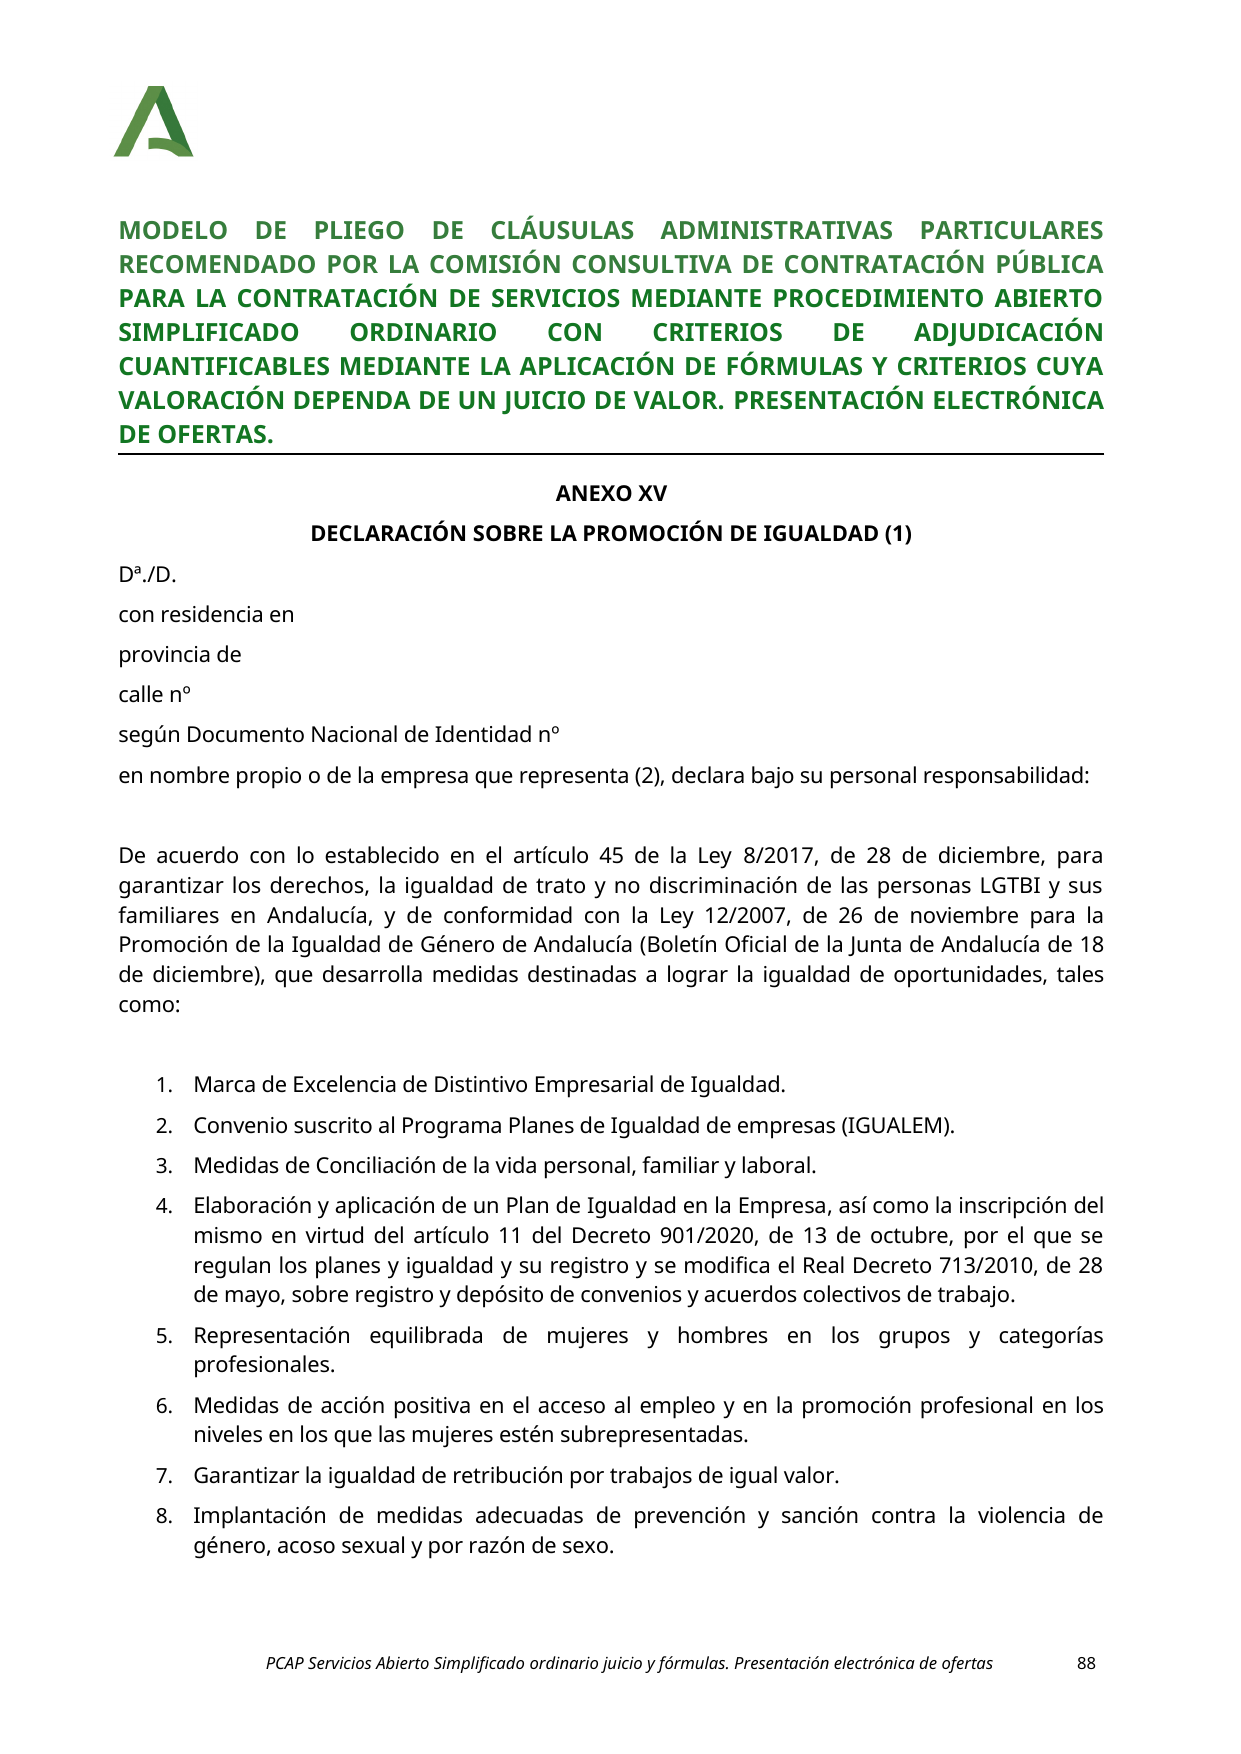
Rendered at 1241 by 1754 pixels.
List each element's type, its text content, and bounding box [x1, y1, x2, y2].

text Dª./D. [118, 559, 1104, 588]
list Implantación de medidas adecuadas de prevención y sanción contra la violencia de género, acoso sexual y por razón de sexo. [156, 1500, 1104, 1559]
list Representación equilibrada de mujeres y hombres en los grupos y categorías profesionales. [156, 1320, 1104, 1379]
text De acuerdo con lo establecido en el artículo 45 de la Ley 8/2017, de 28 de diciembre, para garantizar los derechos, la igualdad de trato y no discriminación de las personas LGTBI y sus familiares en Andalucía, y de conformidad con la Ley 12/2007, de 26 de noviembre para la Promoción de la Igualdad de Género de Andalucía (Boletín Oficial de la Junta de Andalucía de 18 de diciembre), que desarrolla medidas destinadas a lograr la igualdad de oportunidades, tales como: [118, 840, 1104, 1019]
text con residencia en [118, 599, 1104, 629]
list Medidas de Conciliación de la vida personal, familiar y laboral. [156, 1150, 1104, 1180]
text DECLARACIÓN SOBRE LA PROMOCIÓN DE IGUALDAD (1) [118, 518, 1104, 548]
text MODELO DE PLIEGO DE CLÁUSULAS ADMINISTRATIVAS PARTICULARES RECOMENDADO POR LA COMISIÓN CONSULTIVA DE CONTRATACIÓN PÚBLICA PARA LA CONTRATACIÓN DE SERVICIOS MEDIANTE PROCEDIMIENTO ABIERTO SIMPLIFICADO ORDINARIO CON CRITERIOS DE ADJUDICACIÓN CUANTIFICABLES MEDIANTE LA APLICACIÓN DE FÓRMULAS Y CRITERIOS CUYA VALORACIÓN DEPENDA DE UN JUICIO DE VALOR. PRESENTACIÓN ELECTRÓNICA DE OFERTAS. [118, 213, 1104, 453]
text en nombre propio o de la empresa que representa (2), declara bajo su personal responsabilidad: [118, 760, 1104, 789]
text ANEXO XV [118, 478, 1104, 508]
text calle nº [118, 679, 1104, 709]
text provincia de [118, 639, 1104, 669]
list Convenio suscrito al Programa Planes de Igualdad de empresas (IGUALEM). [156, 1110, 1104, 1139]
list Marca de Excelencia de Distintivo Empresarial de Igualdad. [156, 1069, 1104, 1099]
list Garantizar la igualdad de retribución por trabajos de igual valor. [156, 1460, 1104, 1489]
text según Documento Nacional de Identidad nº [118, 719, 1104, 749]
list Medidas de acción positiva en el acceso al empleo y en la promoción profesional en los niveles en los que las mujeres estén subrepresentadas. [156, 1390, 1104, 1449]
list Elaboración y aplicación de un Plan de Igualdad en la Empresa, así como la inscripción del mismo en virtud del artículo 11 del Decreto 901/2020, de 13 de octubre, por el que se regulan los planes y igualdad y su registro y se modifica el Real Decreto 713/2010, de 28 de mayo, sobre registro y depósito de convenios y acuerdos colectivos de trabajo. [156, 1190, 1104, 1309]
picture [109, 81, 198, 161]
